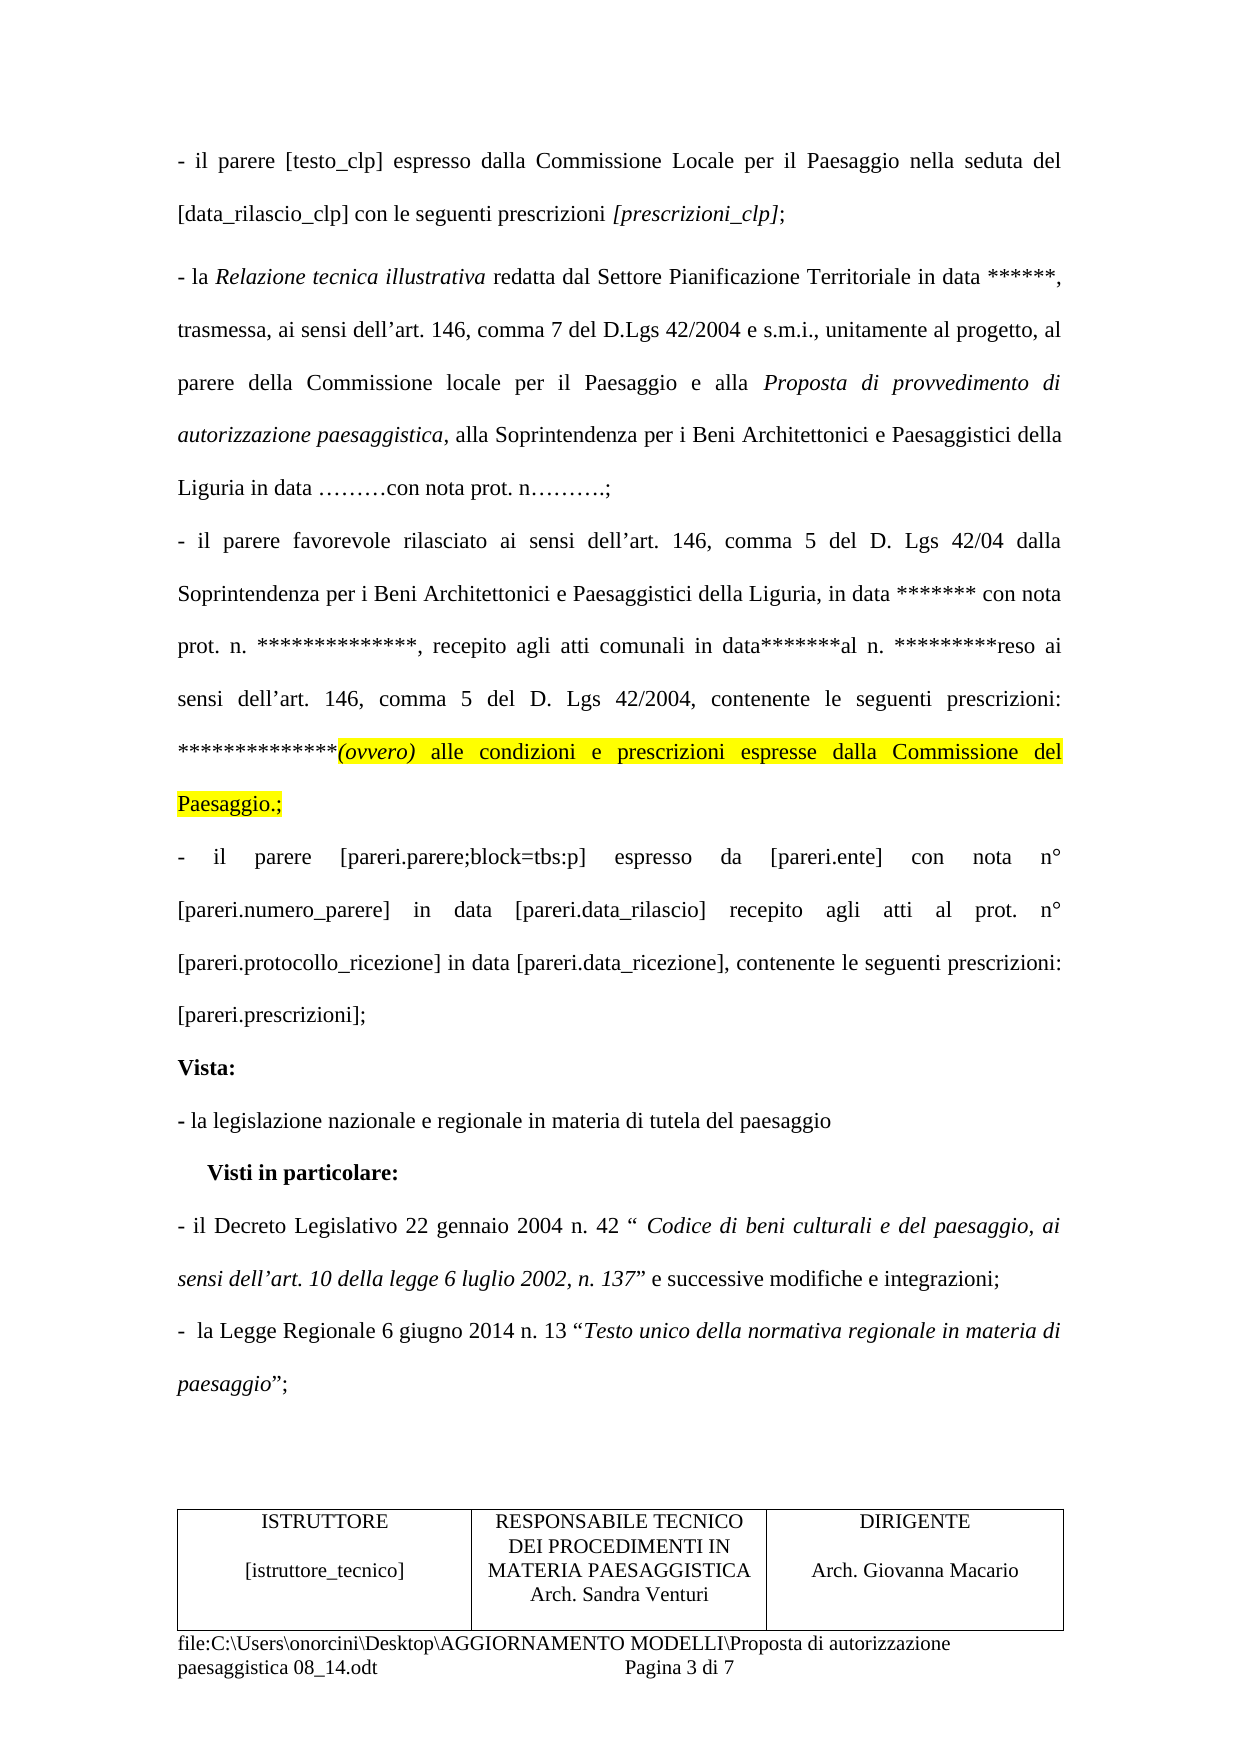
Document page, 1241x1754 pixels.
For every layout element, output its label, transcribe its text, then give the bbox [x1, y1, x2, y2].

text - la legislazione nazionale e regionale in materia di tutela del paesaggio [177, 1107, 1063, 1133]
text Visti in particolare: [207, 1159, 1033, 1186]
text - il parere favorevole rilasciato ai sensi dell’art. 146, comma 5 del D. Lgs 42/04 dalla Soprintendenza per i Beni Architettonici e Paesaggistici della Liguria, in data ******* con nota prot. n. **************, recepito agli atti comunali in data*******al n. *********reso ai sensi dell’art. 146, comma 5 del D. Lgs 42/2004, contenente le seguenti prescrizioni: **************(ovvero) alle condizioni e prescrizioni espresse dalla Commissione del Paesaggio.; [177, 527, 1063, 817]
text - il parere [pareri.parere;block=tbs:p] espresso da [pareri.ente] con nota n° [pareri.numero_parere] in data [pareri.data_rilascio] recepito agli atti al prot. n° [pareri.protocollo_ricezione] in data [pareri.data_ricezione], contenente le seguenti prescrizioni: [pareri.prescrizioni]; [177, 843, 1063, 1028]
text Vista: [177, 1054, 1063, 1080]
text - la Legge Regionale 6 giugno 2014 n. 13 “Testo unico della normativa regionale in materia di paesaggio”; [177, 1318, 1063, 1397]
text - la Relazione tecnica illustrativa redatta dal Settore Pianificazione Territoriale in data ******, trasmessa, ai sensi dell’art. 146, comma 7 del D.Lgs 42/2004 e s.m.i., unitamente al progetto, al parere della Commissione locale per il Paesaggio e alla Proposta di provvedimento di autorizzazione paesaggistica, alla Soprintendenza per i Beni Architettonici e Paesaggistici della Liguria in data ………con nota prot. n……….; [177, 263, 1063, 501]
text - il Decreto Legislativo 22 gennaio 2004 n. 42 “ Codice di beni culturali e del paesaggio, ai sensi dell’art. 10 della legge 6 luglio 2002, n. 137” e successive modifiche e integrazioni; [177, 1212, 1063, 1291]
text - il parere [testo_clp] espresso dalla Commissione Locale per il Paesaggio nella seduta del [data_rilascio_clp] con le seguenti prescrizioni [prescrizioni_clp]; [177, 148, 1063, 227]
